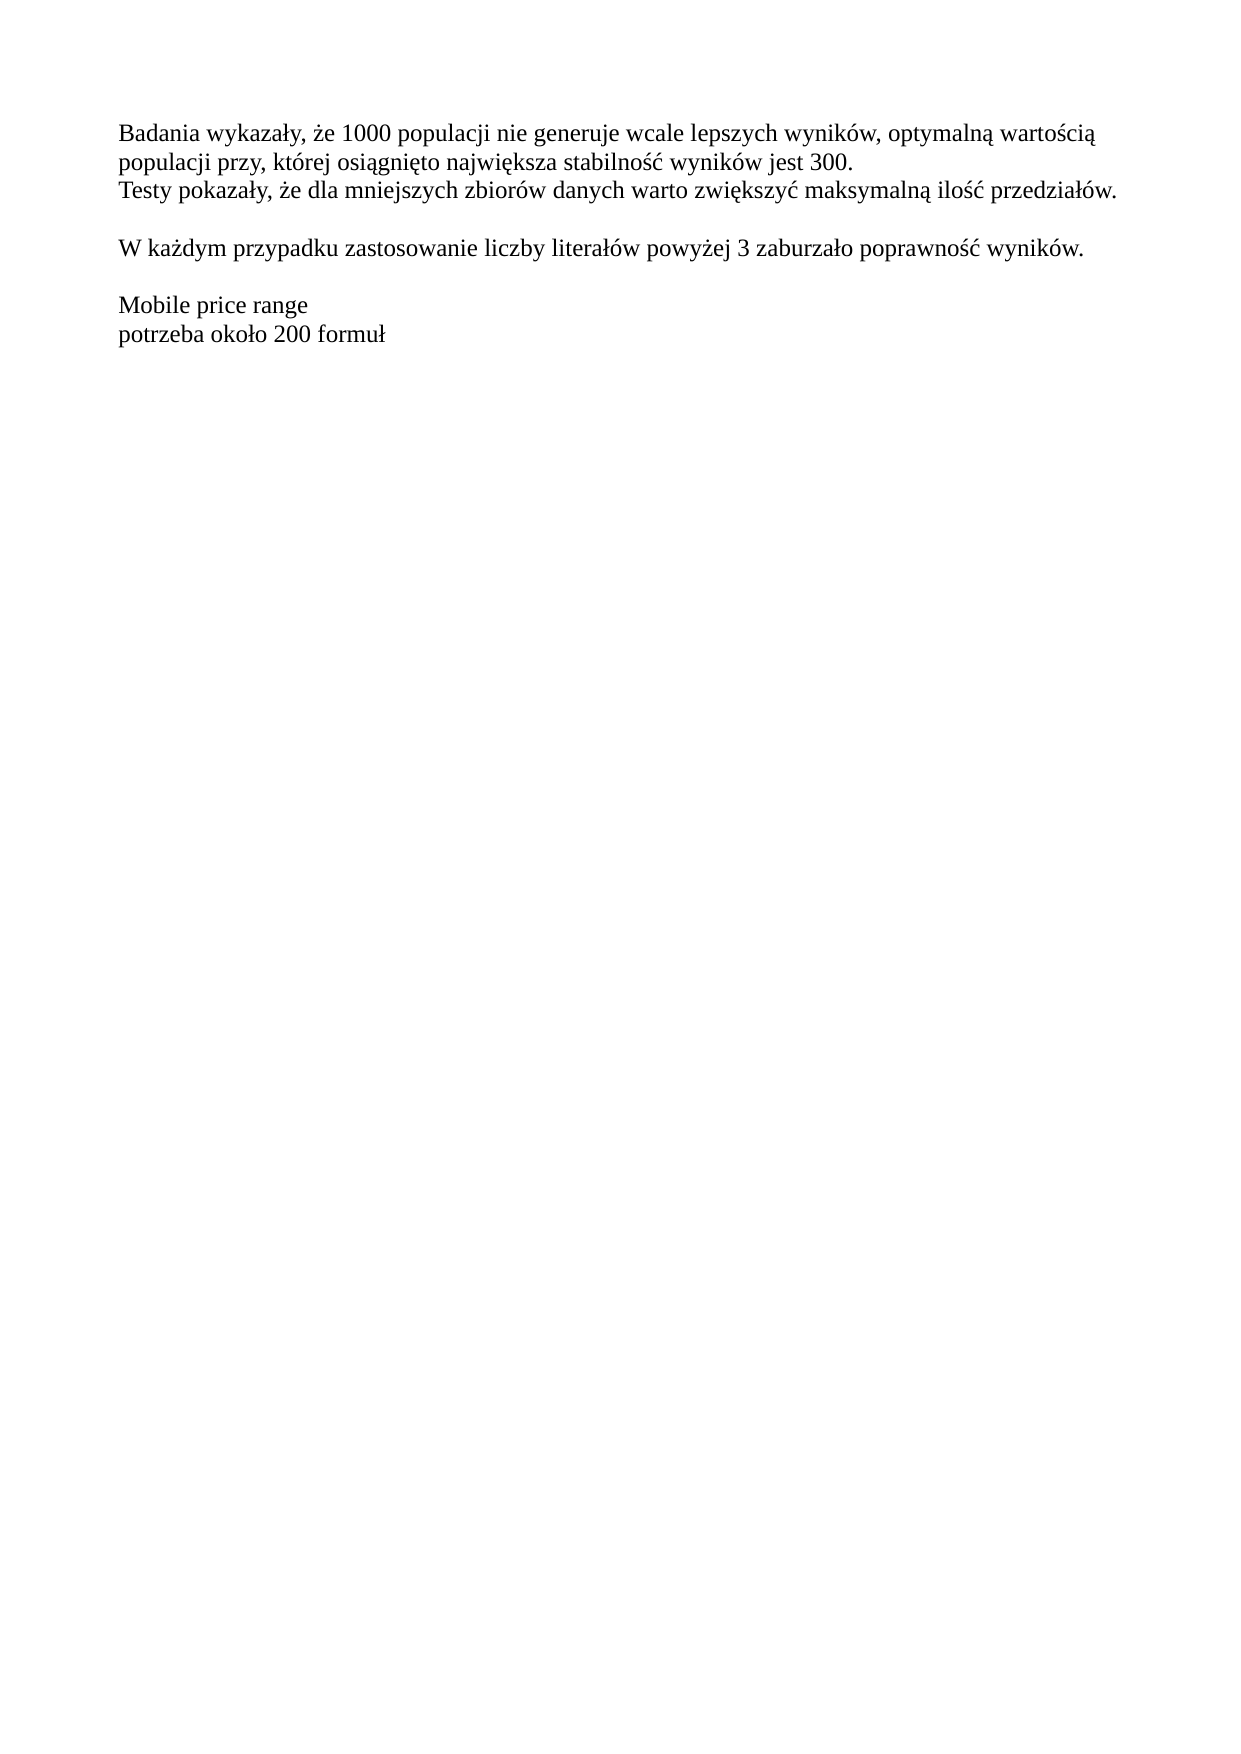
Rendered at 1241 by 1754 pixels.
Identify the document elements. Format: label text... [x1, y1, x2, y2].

text Badania wykazały, że 1000 populacji nie generuje wcale lepszych wyników, optymalną wartością populacji przy, której osiągnięto największa stabilność wyników jest 300. [118, 118, 1122, 176]
text W każdym przypadku zastosowanie liczby literałów powyżej 3 zaburzało poprawność wyników. [118, 233, 1122, 262]
text potrzeba około 200 formuł [118, 319, 1122, 348]
text Testy pokazały, że dla mniejszych zbiorów danych warto zwiększyć maksymalną ilość przedziałów. [118, 176, 1122, 204]
text Mobile price range [118, 291, 1122, 319]
